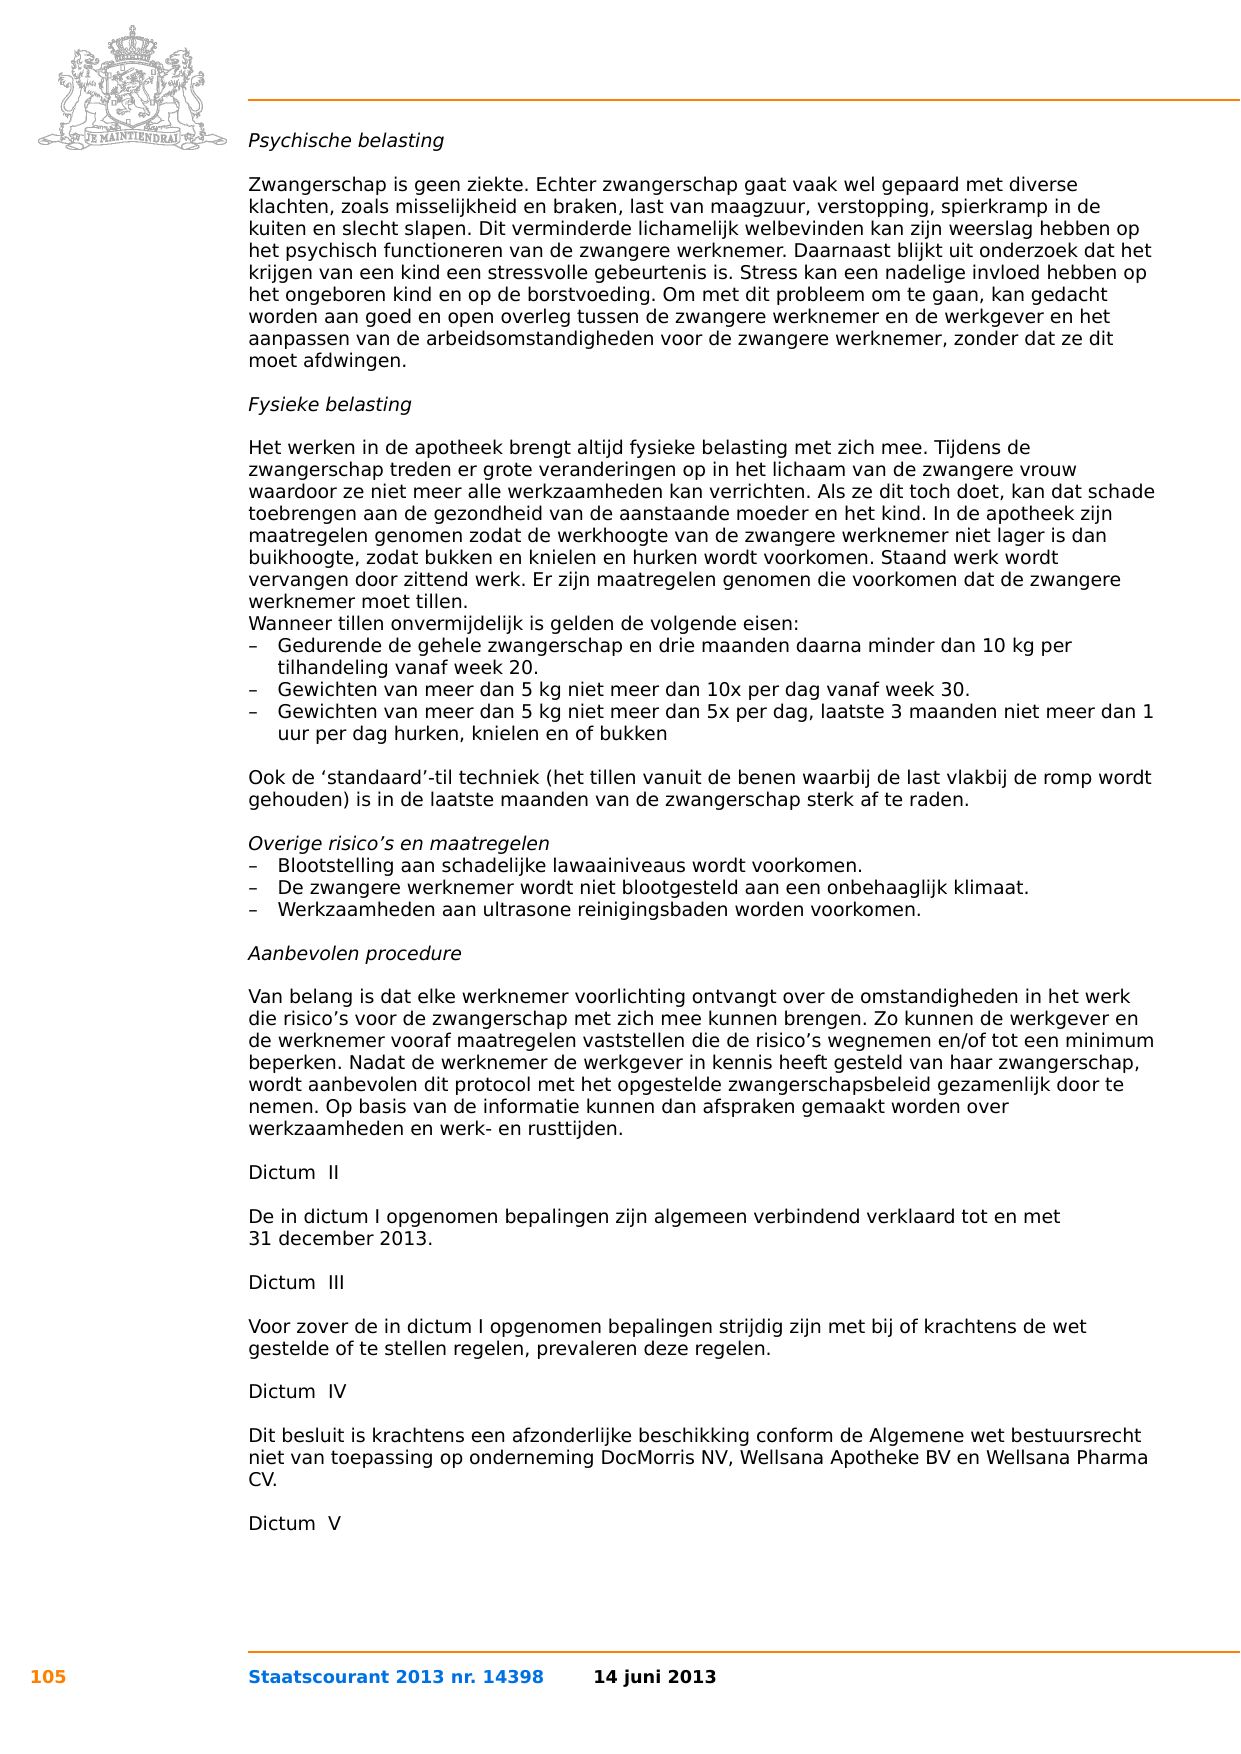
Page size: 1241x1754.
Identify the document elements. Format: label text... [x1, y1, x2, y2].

text Het werken in de apotheek brengt altijd fysieke belasting met zich mee. Tijdens de zwangerschap treden er grote veranderingen op in het lichaam van de zwangere vrouw waardoor ze niet meer alle werkzaamheden kan verrichten. Als ze dit toch doet, kan dat schade toebrengen aan de gezondheid van de aanstaande moeder en het kind. In de apotheek zijn maatregelen genomen zodat de werkhoogte van de zwangere werknemer niet lager is dan buikhoogte, zodat bukken en knielen en hurken wordt voorkomen. Staand werk wordt vervangen door zittend werk. Er zijn maatregelen genomen die voorkomen dat de zwangere werknemer moet tillen. [248, 437, 1163, 613]
text Wanneer tillen onvermijdelijk is gelden de volgende eisen: [248, 613, 1163, 635]
text Dictum II [248, 1162, 1163, 1184]
text – De zwangere werknemer wordt niet blootgesteld aan een onbehaaglijk klimaat. [248, 877, 1163, 899]
text – Werkzaamheden aan ultrasone reinigingsbaden worden voorkomen. [248, 899, 1163, 921]
text Dictum V [248, 1513, 1163, 1535]
text Zwangerschap is geen ziekte. Echter zwangerschap gaat vaak wel gepaard met diverse klachten, zoals misselijkheid en braken, last van maagzuur, verstopping, spierkramp in de kuiten en slecht slapen. Dit verminderde lichamelijk welbevinden kan zijn weerslag hebben op het psychisch functioneren van de zwangere werknemer. Daarnaast blijkt uit onderzoek dat het krijgen van een kind een stressvolle gebeurtenis is. Stress kan een nadelige invloed hebben op het ongeboren kind en op de borstvoeding. Om met dit probleem om te gaan, kan gedacht worden aan goed en open overleg tussen de zwangere werknemer en de werkgever en het aanpassen van de arbeidsomstandigheden voor de zwangere werknemer, zonder dat ze dit moet afdwingen. [248, 174, 1163, 372]
text Dictum IV [248, 1381, 1163, 1403]
picture [38, 25, 227, 150]
text Ook de ‘standaard’-til techniek (het tillen vanuit de benen waarbij de last vlakbij de romp wordt gehouden) is in de laatste maanden van de zwangerschap sterk af te raden. [248, 767, 1163, 811]
subtitle Fysieke belasting [248, 393, 1163, 415]
text Dictum III [248, 1272, 1163, 1294]
text Voor zover de in dictum I opgenomen bepalingen strijdig zijn met bij of krachtens de wet gestelde of te stellen regelen, prevaleren deze regelen. [248, 1316, 1163, 1359]
text Dit besluit is krachtens een afzonderlijke beschikking conform de Algemene wet bestuursrecht niet van toepassing op onderneming DocMorris NV, Wellsana Apotheke BV en Wellsana Pharma CV. [248, 1425, 1163, 1491]
text – Gewichten van meer dan 5 kg niet meer dan 10x per dag vanaf week 30. [248, 679, 1163, 701]
subtitle Aanbevolen procedure [248, 942, 1163, 964]
text – Gedurende de gehele zwangerschap en drie maanden daarna minder dan 10 kg per tilhandeling vanaf week 20. [248, 635, 1163, 679]
text De in dictum I opgenomen bepalingen zijn algemeen verbindend verklaard tot en met 31 december 2013. [248, 1206, 1163, 1250]
subtitle Psychische belasting [248, 130, 1163, 152]
text – Blootstelling aan schadelijke lawaainiveaus wordt voorkomen. [248, 855, 1163, 877]
subtitle Overige risico’s en maatregelen [248, 833, 1163, 855]
text – Gewichten van meer dan 5 kg niet meer dan 5x per dag, laatste 3 maanden niet meer dan 1 uur per dag hurken, knielen en of bukken [248, 701, 1163, 745]
text Van belang is dat elke werknemer voorlichting ontvangt over de omstandigheden in het werk die risico’s voor de zwangerschap met zich mee kunnen brengen. Zo kunnen de werkgever en de werknemer vooraf maatregelen vaststellen die de risico’s wegnemen en/of tot een minimum beperken. Nadat de werknemer de werkgever in kennis heeft gesteld van haar zwangerschap, wordt aanbevolen dit protocol met het opgestelde zwangerschapsbeleid gezamenlijk door te nemen. Op basis van de informatie kunnen dan afspraken gemaakt worden over werkzaamheden en werk- en rusttijden. [248, 986, 1163, 1140]
